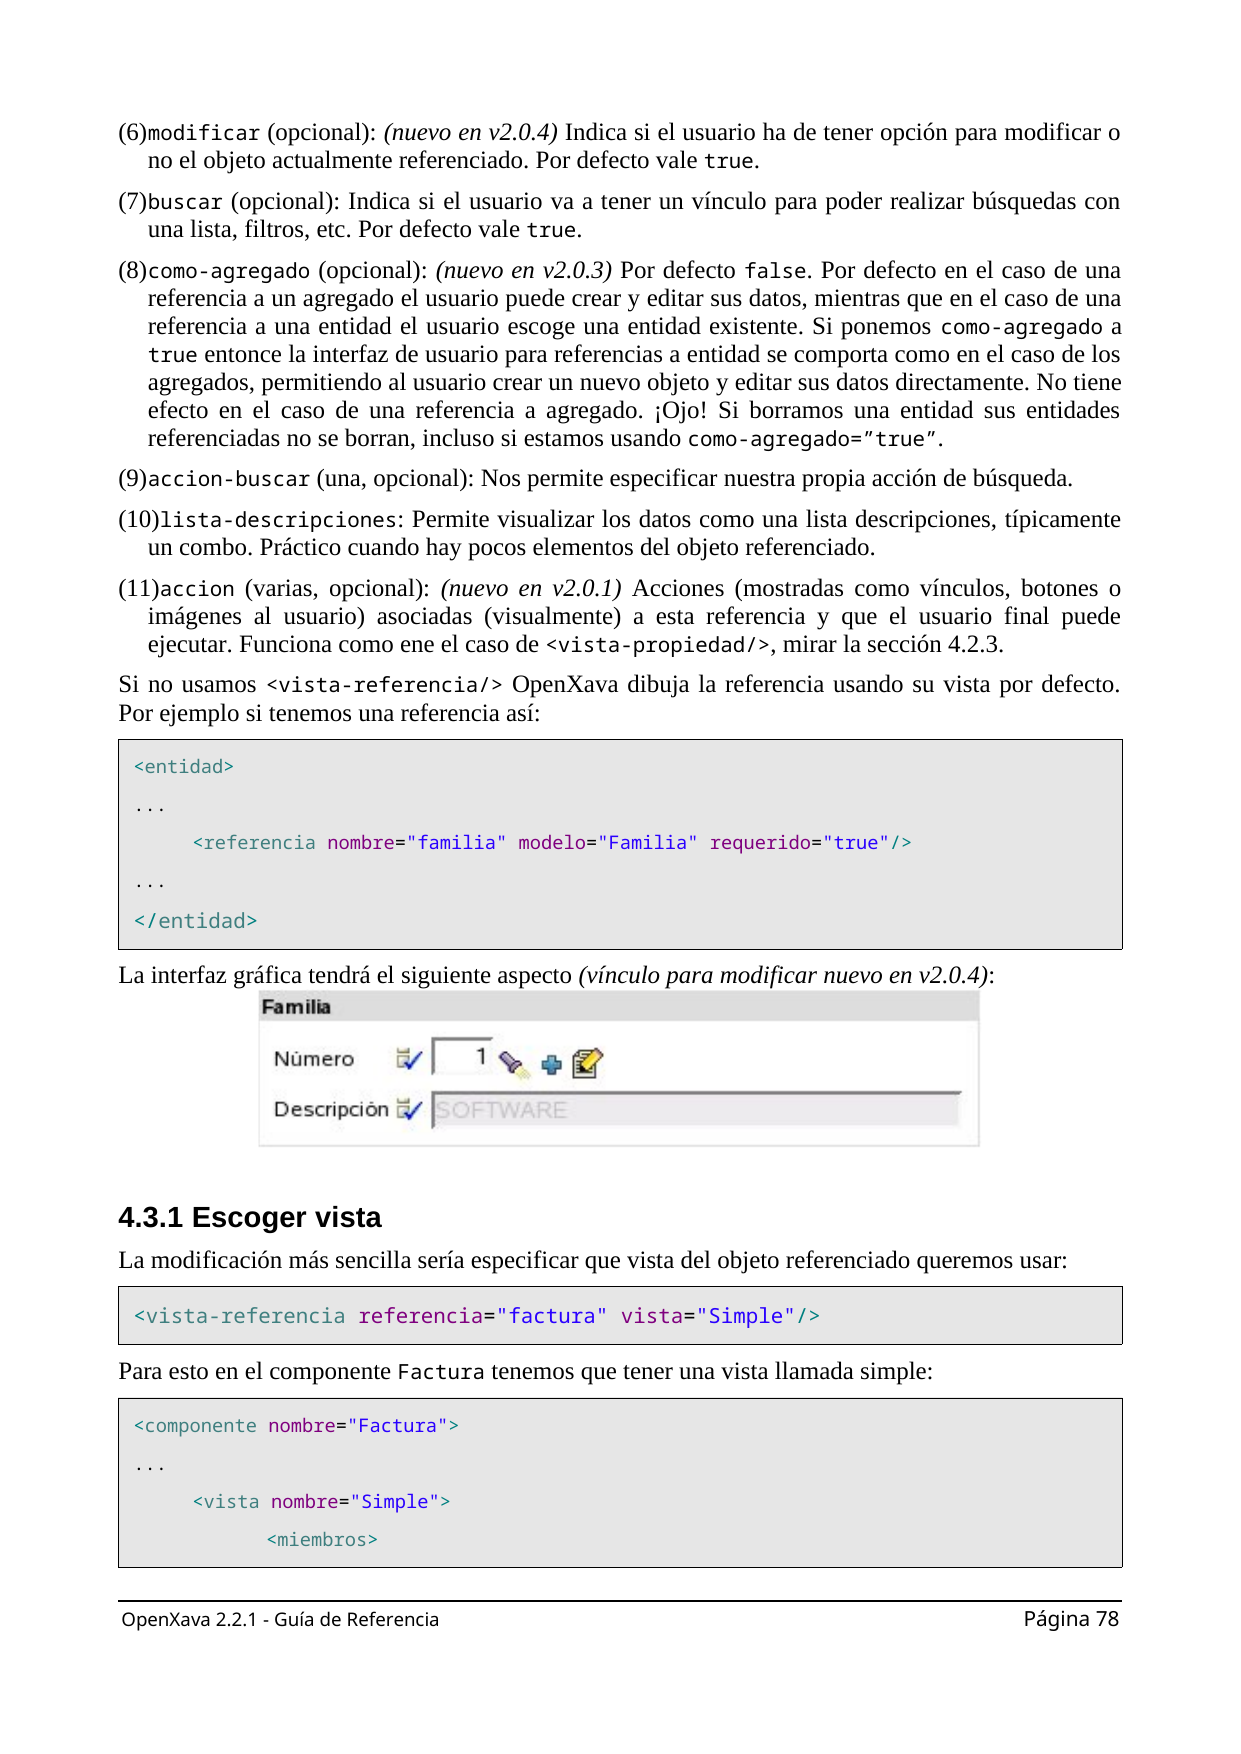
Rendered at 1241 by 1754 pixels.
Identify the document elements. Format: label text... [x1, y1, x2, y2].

text </entidad> [119, 891, 1122, 949]
text <vista-referencia referencia="factura" vista="Simple"/> [119, 1287, 1122, 1344]
text ... [119, 1436, 1122, 1473]
list accion-buscar (una, opcional): Nos permite especificar nuestra propia acción de búsqueda. [118, 464, 1122, 493]
picture [258, 989, 982, 1149]
text ... [119, 853, 1122, 891]
text <componente nombre="Factura"> [119, 1399, 1122, 1436]
text Para esto en el componente Factura tenemos que tener una vista llamada simple: [118, 1357, 1122, 1385]
list buscar (opcional): Indica si el usuario va a tener un vínculo para poder realizar búsquedas con una lista, filtros, etc. Por defecto vale true. [118, 187, 1122, 243]
text La interfaz gráfica tendrá el siguiente aspecto (vínculo para modificar nuevo en v2.0.4): [118, 961, 1122, 989]
text La modificación más sencilla sería especificar que vista del objeto referenciado queremos usar: [118, 1246, 1122, 1274]
text ... [119, 777, 1122, 815]
list lista-descripciones: Permite visualizar los datos como una lista descripciones, típicamente un combo. Práctico cuando hay pocos elementos del objeto referenciado. [118, 505, 1122, 561]
list accion (varias, opcional): (nuevo en v2.0.1) Acciones (mostradas como vínculos, botones o imágenes al usuario) asociadas (visualmente) a esta referencia y que el usuario final puede ejecutar. Funciona como ene el caso de <vista-propiedad/>, mirar la sección 4.2.3. [118, 574, 1122, 658]
subtitle Escoger vista [118, 1201, 1122, 1233]
text <entidad> [119, 740, 1122, 777]
text <vista nombre="Simple"> [119, 1473, 1122, 1512]
text Si no usamos <vista-referencia/> OpenXava dibuja la referencia usando su vista por defecto. Por ejemplo si tenemos una referencia así: [118, 670, 1122, 726]
text <miembros> [119, 1512, 1122, 1567]
list modificar (opcional): (nuevo en v2.0.4) Indica si el usuario ha de tener opción para modificar o no el objeto actualmente referenciado. Por defecto vale true. [118, 118, 1122, 174]
text <referencia nombre="familia" modelo="Familia" requerido="true"/> [119, 815, 1122, 853]
list como-agregado (opcional): (nuevo en v2.0.3) Por defecto false. Por defecto en el caso de una referencia a un agregado el usuario puede crear y editar sus datos, mientras que en el caso de una referencia a una entidad el usuario escoge una entidad existente. Si ponemos como-agregado a true entonce la interfaz de usuario para referencias a entidad se comporta como en el caso de los agregados, permitiendo al usuario crear un nuevo objeto y editar sus datos directamente. No tiene efecto en el caso de una referencia a agregado. ¡Ojo! Si borramos una entidad sus entidades referenciadas no se borran, incluso si estamos usando como-agregado=”true”. [118, 256, 1122, 452]
